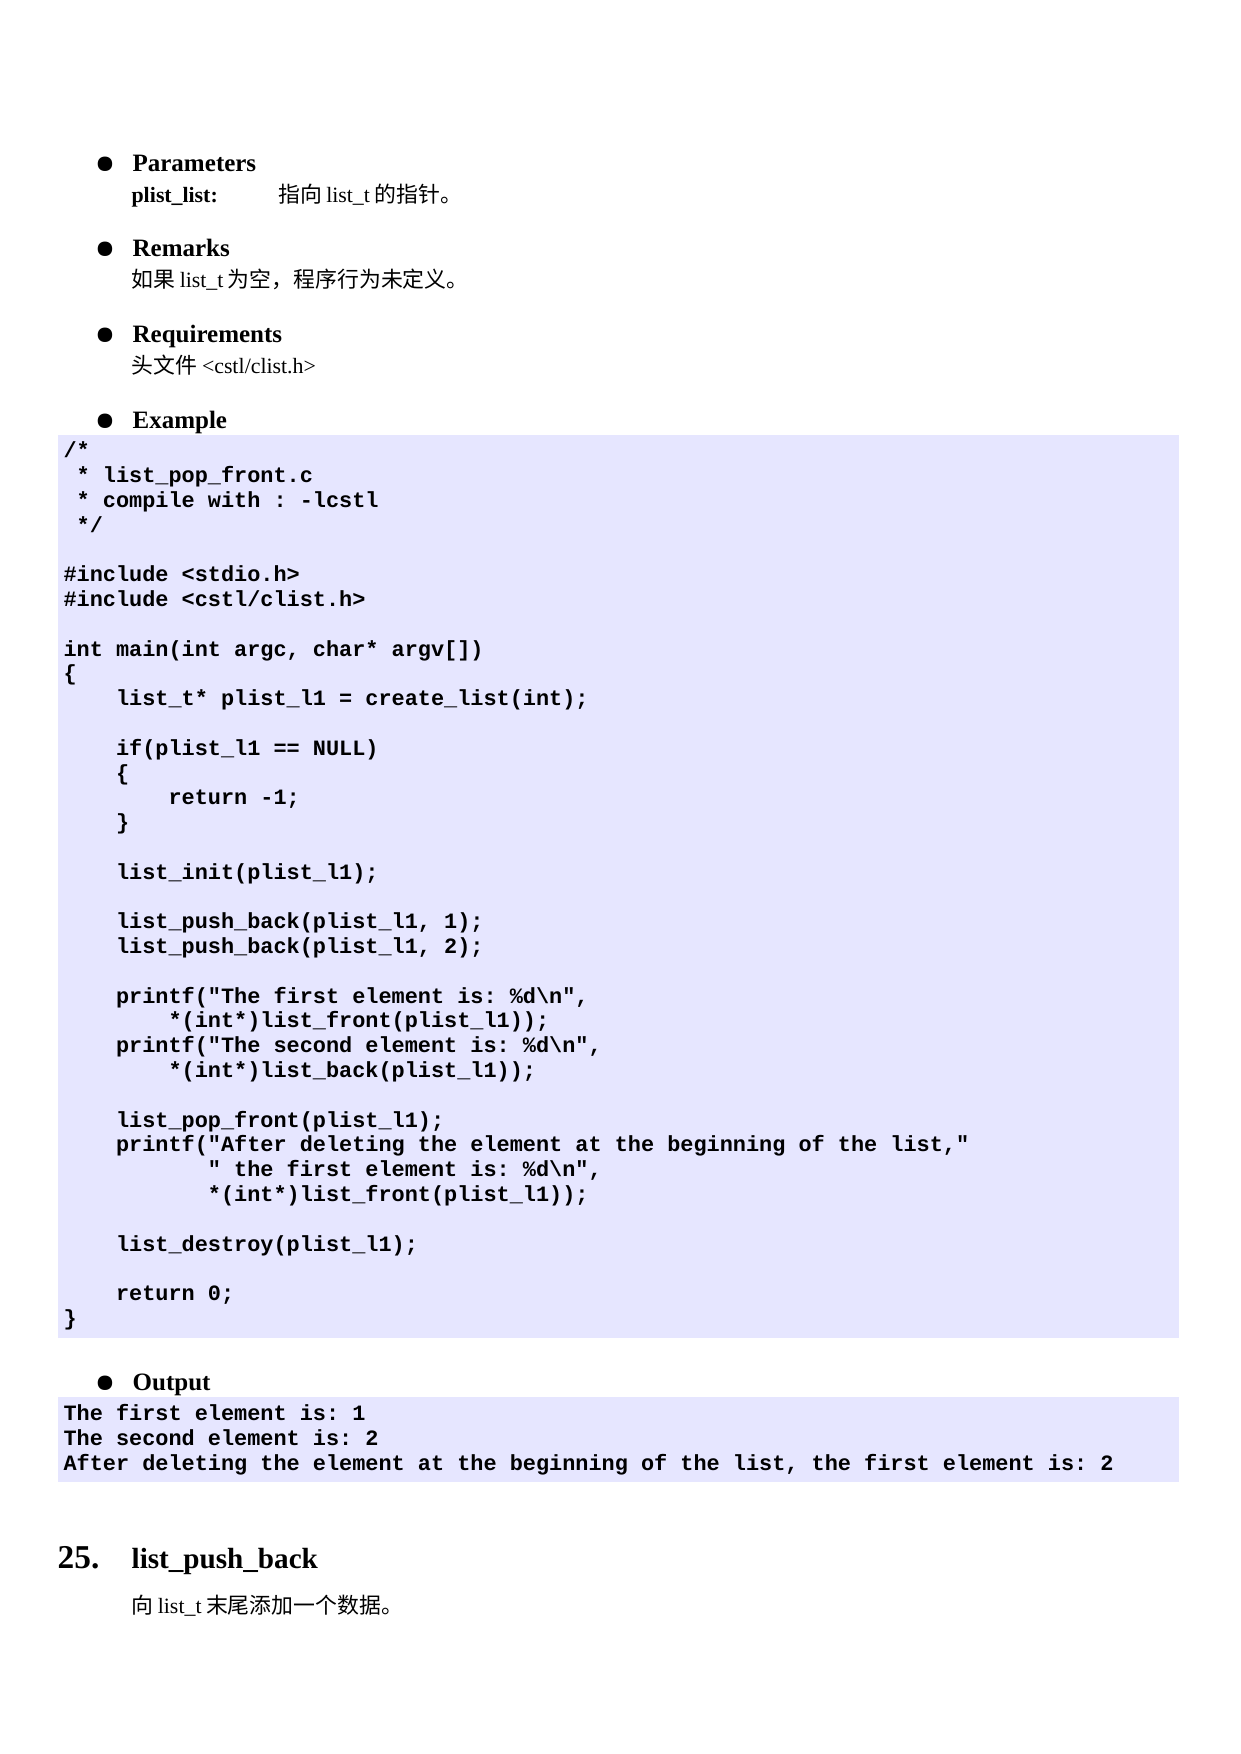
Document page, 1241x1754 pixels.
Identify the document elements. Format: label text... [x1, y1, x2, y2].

list Remarks [95, 233, 1179, 262]
table_header /* * list_pop_front.c * compile with : -lcstl */ #include <stdio.h> #include <cstl/clist.h> int main(int argc, char* argv[]) { list_t* plist_l1 = create_list(int); if(plist_l1 == NULL) { return -1; } list_init(plist_l1); list_push_back(plist_l1, 1); list_push_back(plist_l1, 2); printf("The first element is: %d\n", *(int*)list_front(plist_l1)); printf("The second element is: %d\n", *(int*)list_back(plist_l1)); list_pop_front(plist_l1); printf("After deleting the element at the beginning of the list," " the first element is: %d\n", *(int*)list_front(plist_l1)); list_destroy(plist_l1); return 0; } [58, 435, 1179, 1338]
list Example [95, 405, 1179, 433]
list Output [95, 1367, 1179, 1396]
text plist_list: 指向list_t的指针。 [57, 177, 1179, 208]
text 头文件 <cstl/clist.h> [57, 348, 1179, 379]
text 如果list_t为空，程序行为未定义。 [57, 262, 1179, 294]
table_header The first element is: 1 The second element is: 2 After deleting the element at the beginning of the list, the first element is: 2 [58, 1397, 1179, 1482]
text 向list_t末尾添加一个数据。 [57, 1588, 1179, 1620]
subtitle list_push_back [57, 1537, 1179, 1575]
list Requirements [95, 319, 1179, 348]
list Parameters [95, 148, 1179, 177]
